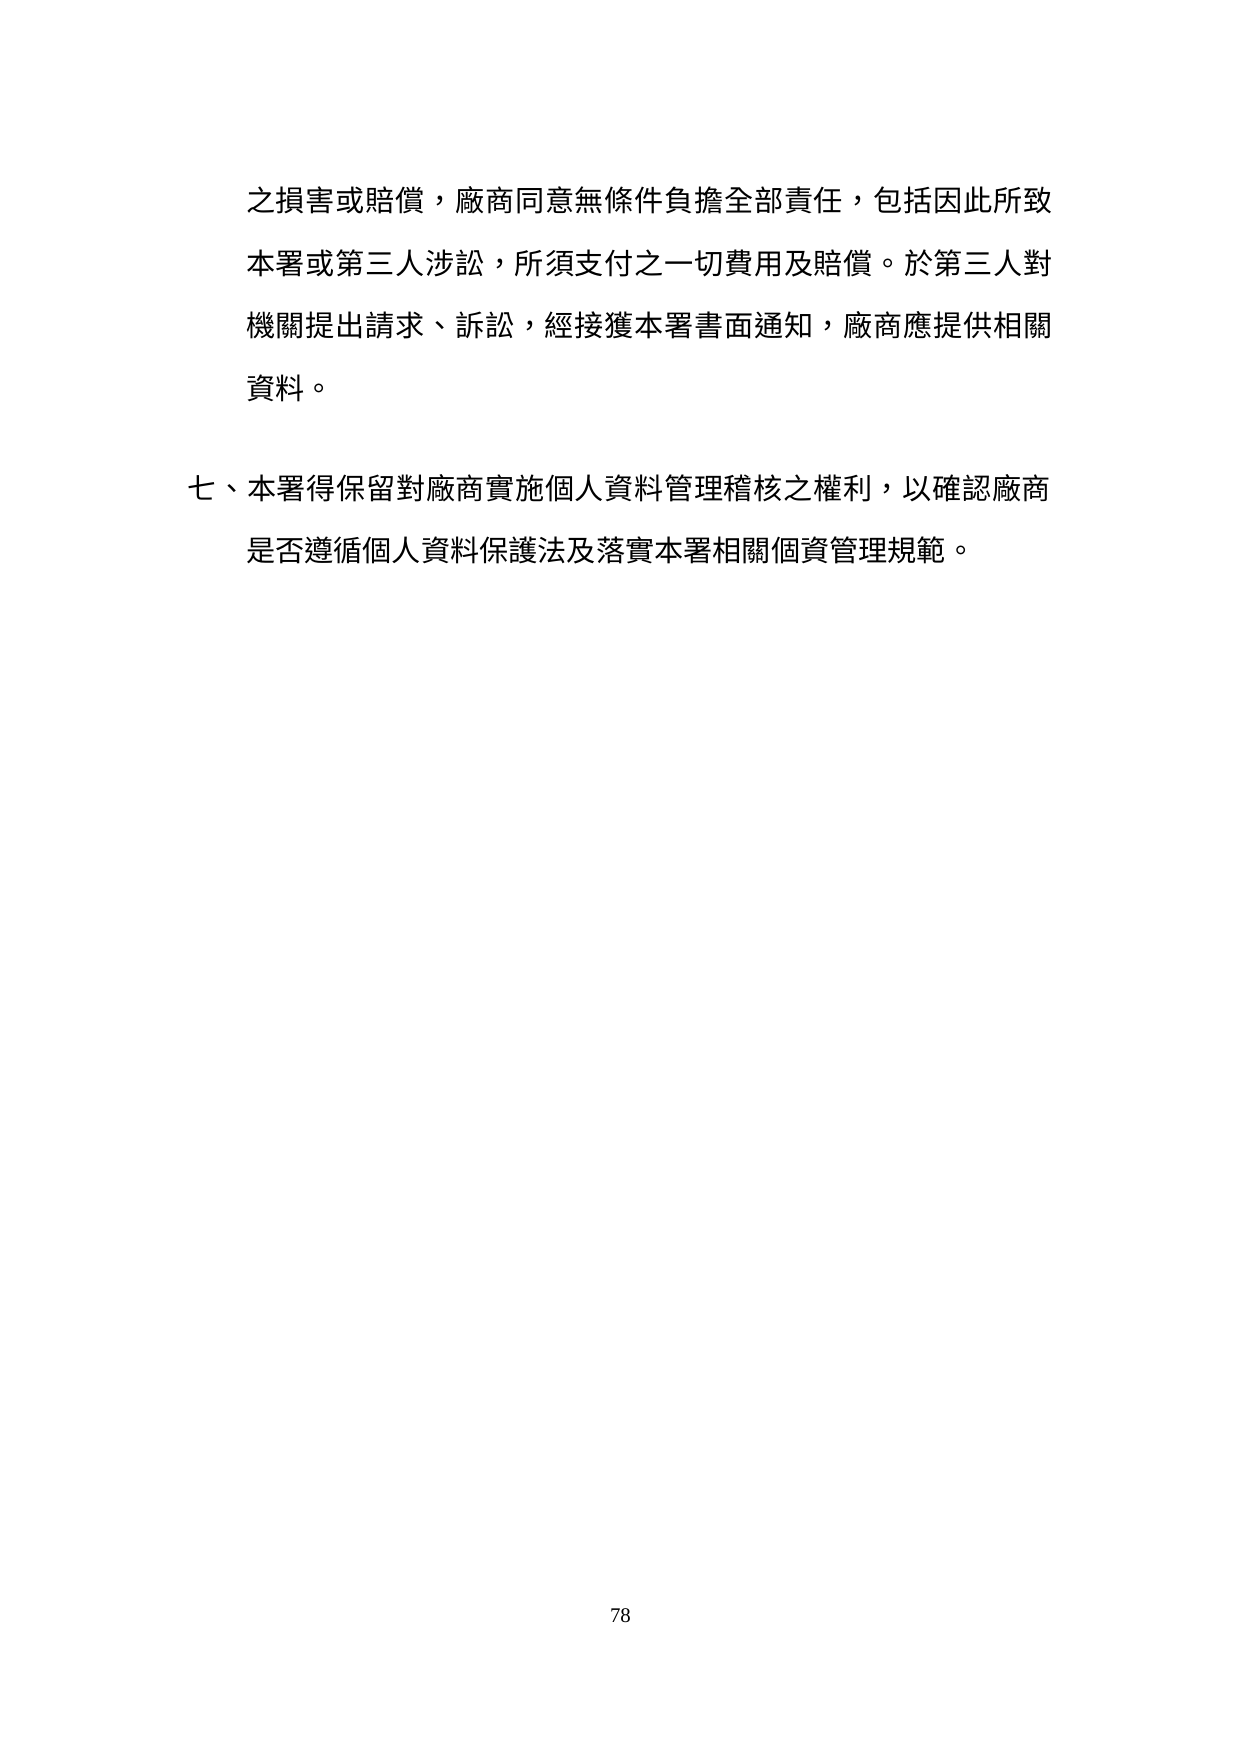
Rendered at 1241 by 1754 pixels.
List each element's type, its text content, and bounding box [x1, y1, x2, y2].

text 七、本署得保留對廠商實施個人資料管理稽核之權利，以確認廠商是否遵循個人資料保護法及落實本署相關個資管理規範。 [187, 445, 1053, 570]
text 之損害或賠償，廠商同意無條件負擔全部責任，包括因此所致本署或第三人涉訟，所須支付之一切費用及賠償。於第三人對機關提出請求、訴訟，經接獲本署書面通知，廠商應提供相關資料。 [187, 157, 1053, 407]
